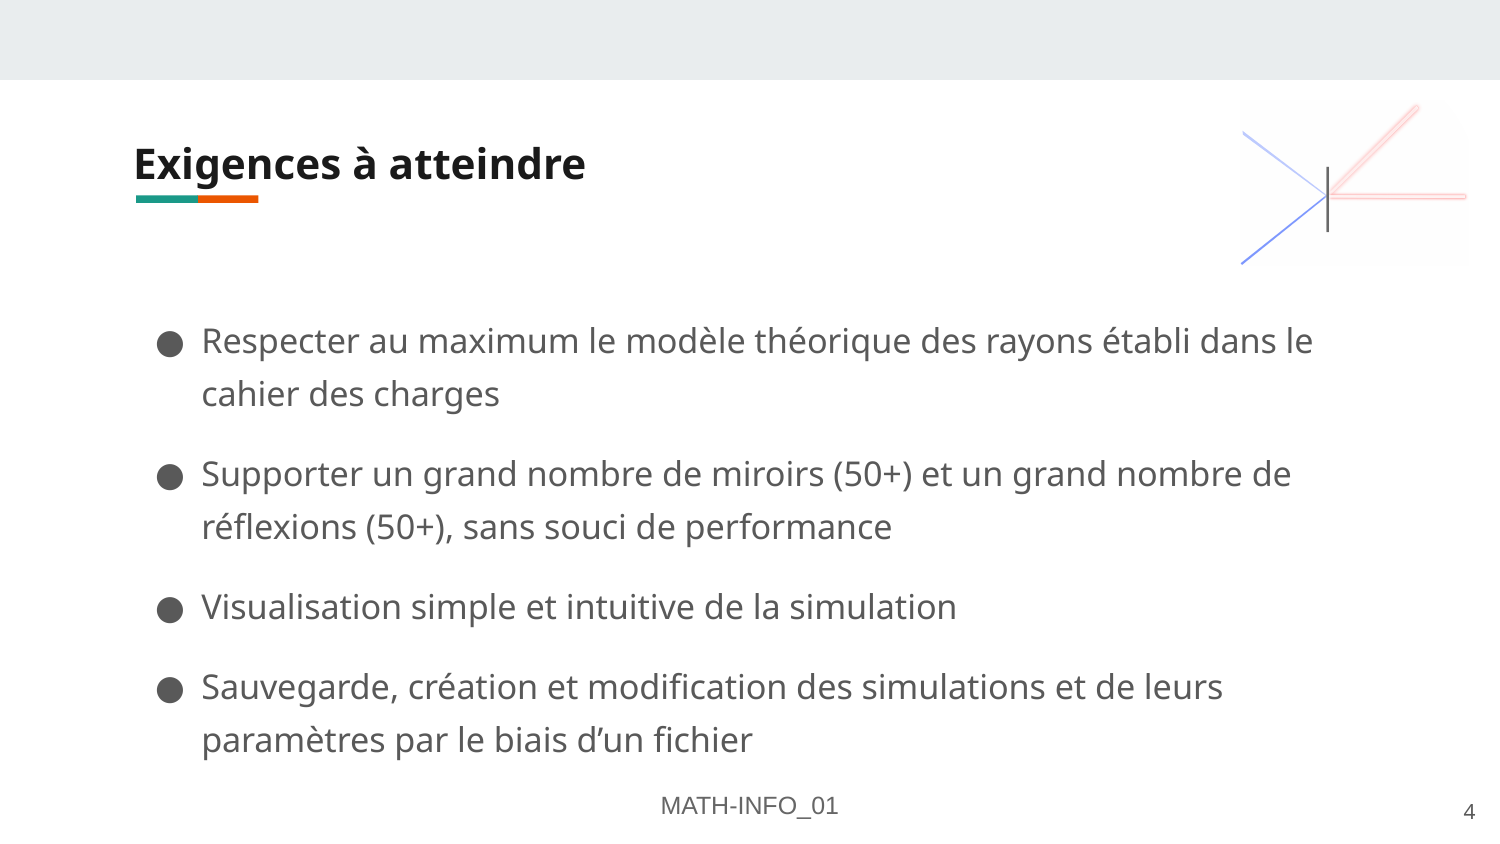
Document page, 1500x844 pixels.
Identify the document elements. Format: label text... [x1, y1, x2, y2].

text_box MATH-INFO_01 [645, 784, 855, 827]
title Exigences à atteindre [118, 118, 1240, 207]
list Respecter au maximum le modèle théorique des rayons établi dans le cahier des charges Supporter un grand nombre de miroirs (50+) et un grand nombre de réflexions (50+), sans souci de performance Visualisation simple et intuitive de la simulation Sauvegarde, création et modification des simulations et de leurs paramètres par le biais d’un fichier [118, 295, 1380, 785]
picture [1240, 100, 1469, 266]
